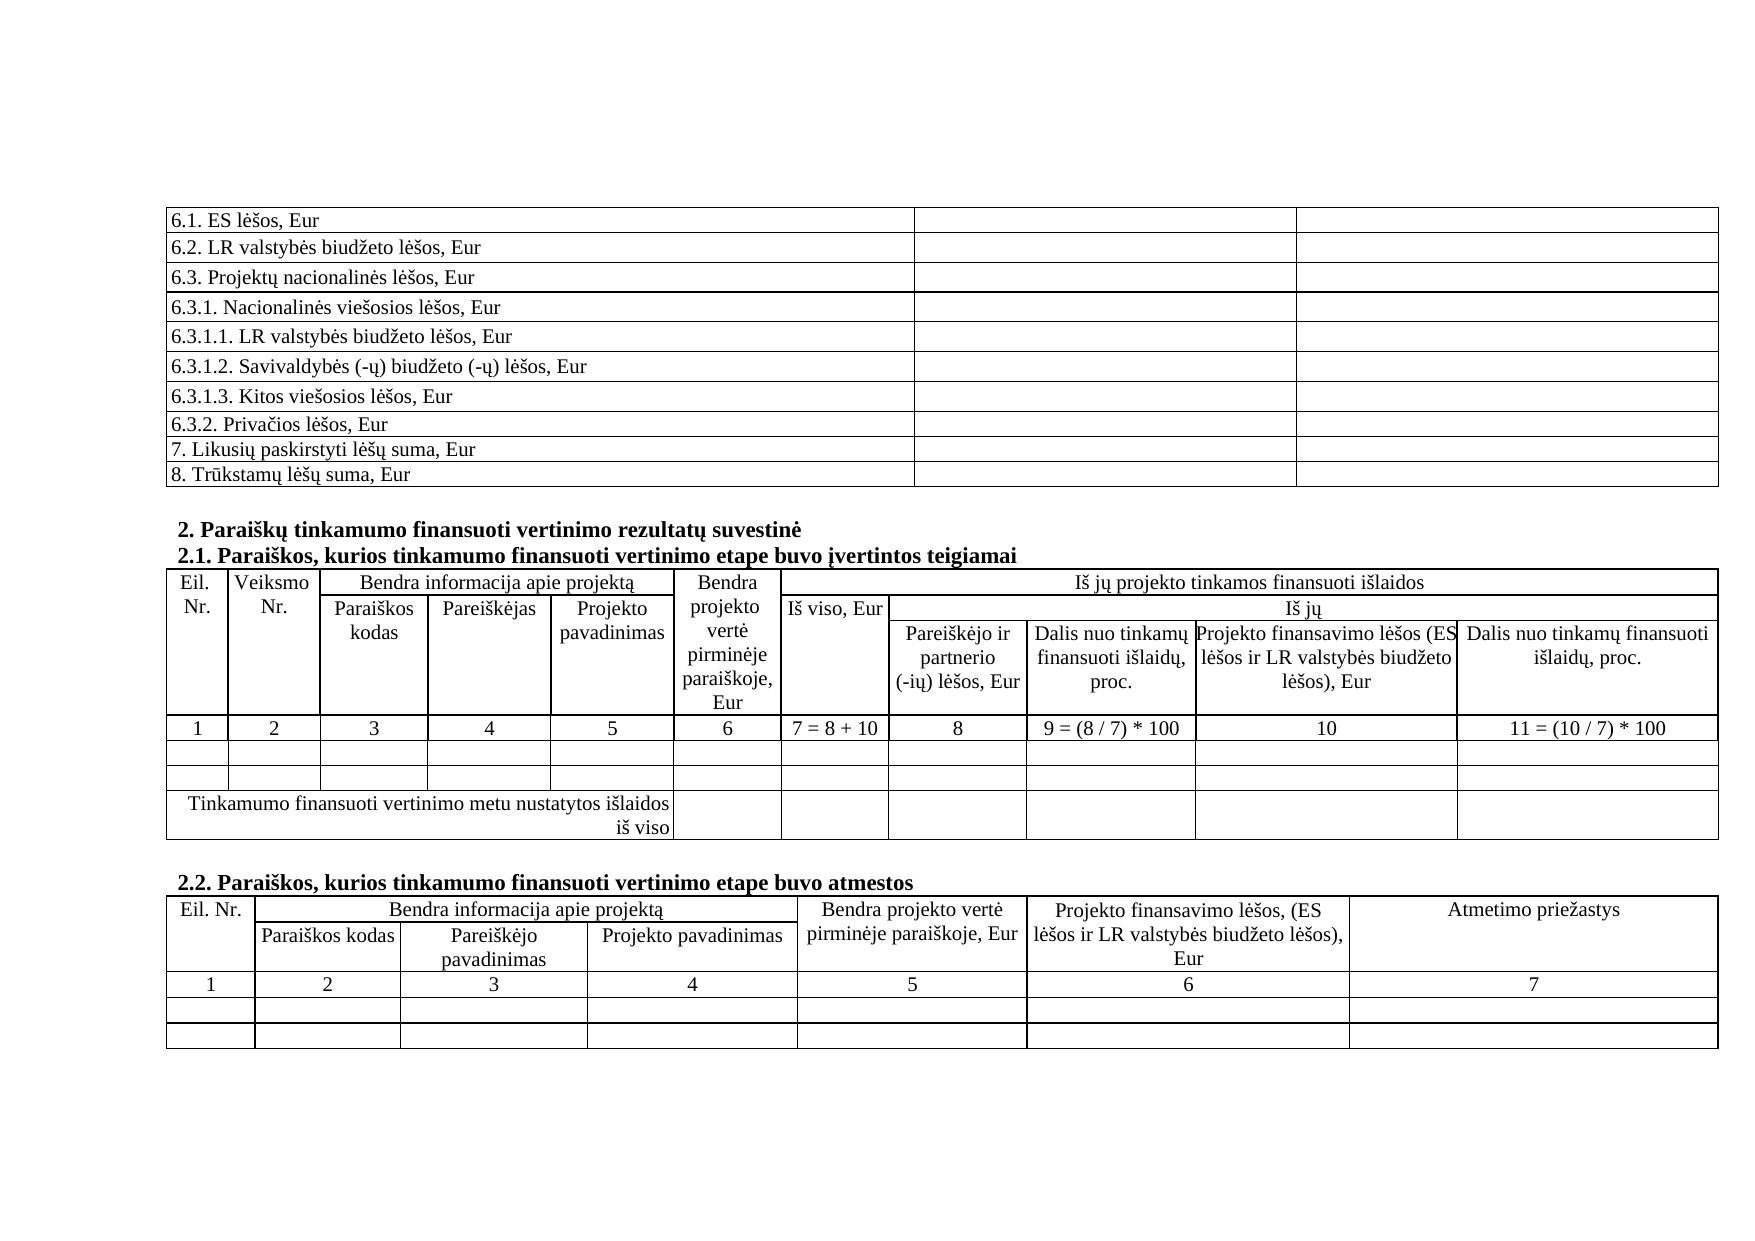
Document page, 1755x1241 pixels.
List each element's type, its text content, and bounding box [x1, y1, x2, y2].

table_cell 9 = (8 / 7) * 100 [1028, 716, 1195, 740]
table_cell [889, 766, 1026, 790]
table_header Eil. Nr. [167, 897, 254, 971]
table_cell [256, 998, 400, 1022]
table_cell Projekto finansavimo lėšos (ES lėšos ir LR valstybės biudžeto lėšos), Eur [1197, 621, 1456, 714]
table_cell [1297, 437, 1718, 461]
table_header Eil. Nr. [167, 570, 227, 714]
table_cell [782, 766, 888, 790]
table_cell 5 [551, 716, 673, 740]
table_cell [1027, 791, 1195, 839]
table_cell [167, 1024, 254, 1048]
table_cell [889, 741, 1026, 765]
table_cell Pareiškėjo pavadinimas [401, 923, 587, 971]
table_header Bendra projekto vertė pirminėje paraiškoje, Eur [798, 897, 1026, 971]
table_cell 7. Likusių paskirstyti lėšų suma, Eur [167, 437, 914, 461]
table_cell 3 [401, 972, 587, 996]
table_header Bendra projekto vertė pirminėje paraiškoje, Eur [675, 570, 780, 714]
table_cell [401, 1024, 587, 1048]
table_cell Dalis nuo tinkamų finansuoti išlaidų, proc. [1458, 621, 1717, 714]
table_cell 2 [229, 716, 320, 740]
table_cell [1297, 208, 1718, 232]
table_cell [1297, 412, 1718, 436]
table_cell [1297, 352, 1718, 381]
table_cell [798, 998, 1026, 1022]
table_cell 8 [890, 716, 1026, 740]
table_cell [1196, 741, 1457, 765]
table_cell 6.2. LR valstybės biudžeto lėšos, Eur [167, 233, 914, 262]
table_cell [229, 741, 320, 765]
table_cell [915, 412, 1296, 436]
table_cell [1028, 998, 1349, 1022]
table_cell [674, 766, 781, 790]
table_cell [915, 293, 1296, 321]
text 2.2. Paraiškos, kurios tinkamumo finansuoti vertinimo etape buvo atmestos [177, 869, 1695, 895]
table_cell [674, 741, 781, 765]
table_header Iš jų projekto tinkamos finansuoti išlaidos [782, 570, 1717, 594]
table_cell [915, 382, 1296, 411]
table_cell Tinkamumo finansuoti vertinimo metu nustatytos išlaidos iš viso [167, 791, 673, 839]
table_cell [401, 998, 587, 1022]
table_cell 5 [798, 972, 1026, 996]
table_cell [321, 741, 427, 765]
table_cell 2 [256, 972, 400, 996]
table_cell [1028, 1024, 1349, 1048]
table_cell 4 [588, 972, 797, 996]
table_header Projekto finansavimo lėšos, (ES lėšos ir LR valstybės biudžeto lėšos), Eur [1028, 897, 1349, 971]
table_cell Pareiškėjo ir partnerio (-ių) lėšos, Eur [890, 621, 1026, 714]
table_cell [915, 352, 1296, 381]
table_header Bendra informacija apie projektą [256, 897, 797, 921]
table_cell [1458, 741, 1718, 765]
table_cell [1350, 1024, 1717, 1048]
table_cell [321, 766, 427, 790]
table_cell [256, 1024, 400, 1048]
table_cell [167, 741, 228, 765]
table_cell [551, 741, 673, 765]
table_cell [428, 741, 550, 765]
table_cell 6 [1028, 972, 1349, 996]
table_cell [915, 233, 1296, 262]
table_cell 3 [321, 716, 427, 740]
table_cell 10 [1197, 716, 1456, 740]
table_cell [229, 766, 320, 790]
table_cell 1 [167, 972, 254, 996]
table_cell [1196, 766, 1457, 790]
table_cell [588, 998, 797, 1022]
table_cell [1297, 322, 1718, 351]
table_cell 7 = 8 + 10 [782, 716, 888, 740]
table_cell [1027, 741, 1195, 765]
table_cell [1297, 293, 1718, 321]
table_cell [167, 766, 228, 790]
table_cell [889, 791, 1026, 839]
table_cell [782, 741, 888, 765]
table_cell Iš viso, Eur [782, 596, 888, 714]
table_cell 8. Trūkstamų lėšų suma, Eur [167, 462, 914, 486]
table_cell Paraiškos kodas [321, 596, 427, 714]
table_cell [167, 998, 254, 1022]
table_cell 6.3.1. Nacionalinės viešosios lėšos, Eur [167, 293, 914, 321]
table_cell 6.3.2. Privačios lėšos, Eur [167, 412, 914, 436]
table_cell Dalis nuo tinkamų finansuoti išlaidų, proc. [1028, 621, 1195, 714]
table_cell 6.3. Projektų nacionalinės lėšos, Eur [167, 263, 914, 291]
table_cell 1 [167, 716, 227, 740]
table_cell 6.3.1.3. Kitos viešosios lėšos, Eur [167, 382, 914, 411]
table_cell [551, 766, 673, 790]
table_cell [1350, 998, 1717, 1022]
table_cell 4 [429, 716, 550, 740]
table_cell [1458, 791, 1718, 839]
table_cell [674, 791, 781, 839]
table_cell 6.1. ES lėšos, Eur [167, 208, 914, 232]
table_header Veiksmo Nr. [229, 570, 319, 714]
table_cell [1297, 233, 1718, 262]
text 2. Paraiškų tinkamumo finansuoti vertinimo rezultatų suvestinė [177, 516, 1695, 542]
table_cell 6.3.1.2. Savivaldybės (-ų) biudžeto (-ų) lėšos, Eur [167, 352, 914, 381]
table_cell Paraiškos kodas [256, 923, 400, 971]
table_cell [428, 766, 550, 790]
table_header Bendra informacija apie projektą [321, 570, 673, 594]
table_cell [915, 263, 1296, 291]
table_cell [915, 437, 1296, 461]
table_cell [1027, 766, 1195, 790]
table_cell [1297, 263, 1718, 291]
table_cell 7 [1350, 972, 1717, 996]
table_cell [588, 1024, 797, 1048]
table_cell [1196, 791, 1457, 839]
table_cell Projekto pavadinimas [588, 923, 797, 971]
text 2.1. Paraiškos, kurios tinkamumo finansuoti vertinimo etape buvo įvertintos teigiamai [177, 542, 1695, 568]
table_cell [915, 208, 1296, 232]
table_cell [1458, 766, 1718, 790]
table_cell [798, 1024, 1026, 1048]
table_cell 6.3.1.1. LR valstybės biudžeto lėšos, Eur [167, 322, 914, 351]
table_cell [1297, 382, 1718, 411]
table_cell 11 = (10 / 7) * 100 [1458, 716, 1717, 740]
table_cell Pareiškėjas [429, 596, 550, 714]
table_cell 6 [675, 716, 780, 740]
table_header Atmetimo priežastys [1350, 897, 1717, 971]
table_cell [915, 322, 1296, 351]
table_cell Projekto pavadinimas [552, 596, 673, 714]
table_cell Iš jų [890, 596, 1717, 619]
table_cell [915, 462, 1296, 486]
table_cell [782, 791, 888, 839]
table_cell [1297, 462, 1718, 486]
